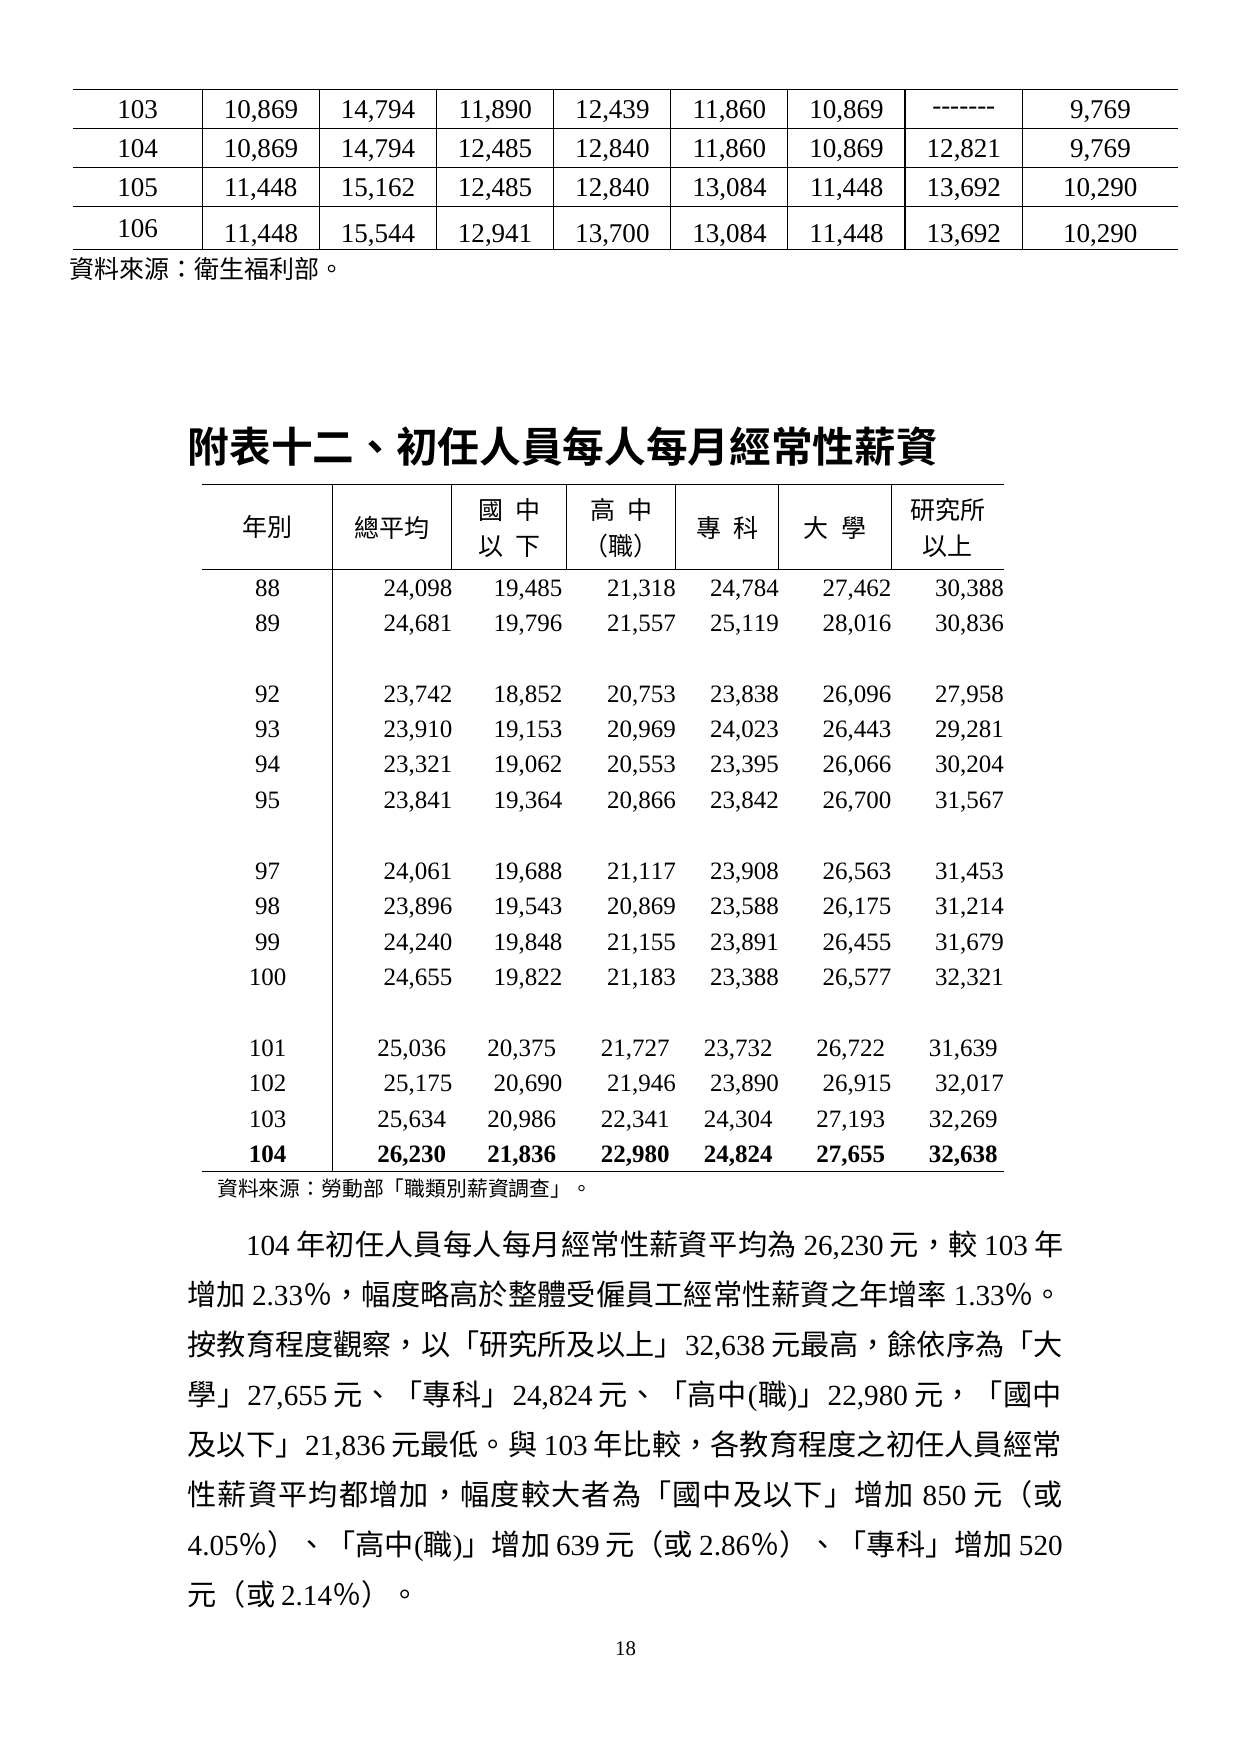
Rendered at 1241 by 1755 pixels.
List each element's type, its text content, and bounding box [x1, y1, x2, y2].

table_cell 19,485 [452, 570, 562, 604]
table_cell 20,753 [562, 675, 675, 711]
table_cell 24,304 [675, 1100, 778, 1136]
table_cell 26,443 [779, 711, 891, 746]
table_cell [675, 817, 778, 852]
table_cell 19,848 [452, 923, 562, 959]
table_cell 23,896 [333, 888, 452, 923]
table_cell 12,485 [437, 129, 553, 167]
table_cell 32,269 [891, 1100, 1003, 1136]
table_cell 103 [202, 1100, 332, 1136]
table_cell 27,655 [779, 1136, 891, 1171]
table_cell 9,769 [1023, 90, 1178, 128]
table_cell 24,098 [333, 570, 452, 604]
table_cell 20,553 [562, 746, 675, 782]
table_cell 89 [202, 605, 332, 640]
table_cell 104 [73, 129, 202, 167]
table_cell 10,869 [203, 90, 319, 128]
table_cell 23,321 [333, 746, 452, 782]
table_cell 19,822 [452, 959, 562, 994]
table_cell [779, 817, 891, 852]
table_cell 95 [202, 782, 332, 817]
table_cell [333, 640, 452, 675]
table_cell 20,866 [562, 782, 675, 817]
table_cell 12,485 [437, 168, 553, 206]
table_cell 100 [202, 959, 332, 994]
table_cell 27,958 [891, 675, 1003, 711]
table_cell 23,910 [333, 711, 452, 746]
table_cell [202, 640, 332, 675]
table_cell 31,639 [891, 1030, 1003, 1065]
table_cell 26,455 [779, 923, 891, 959]
table_cell 99 [202, 923, 332, 959]
table_cell [452, 994, 562, 1029]
table_cell 10,869 [788, 129, 904, 167]
table_cell 32,017 [891, 1065, 1003, 1100]
table_cell 24,023 [675, 711, 778, 746]
table_cell 19,062 [452, 746, 562, 782]
table_cell 9,769 [1023, 129, 1178, 167]
table_cell 23,732 [675, 1030, 778, 1065]
table_cell 13,084 [671, 168, 787, 206]
table_cell 21,557 [562, 605, 675, 640]
table_cell 24,784 [675, 570, 778, 604]
table_cell 21,946 [562, 1065, 675, 1100]
table_cell 24,240 [333, 923, 452, 959]
table_cell 97 [202, 853, 332, 888]
table_cell 26,722 [779, 1030, 891, 1065]
table_cell 19,153 [452, 711, 562, 746]
table_cell 11,890 [437, 90, 553, 128]
table_cell 25,119 [675, 605, 778, 640]
table_cell 11,448 [203, 168, 319, 206]
table_cell 10,290 [1023, 207, 1178, 248]
table_cell [562, 994, 675, 1029]
table_cell 24,681 [333, 605, 452, 640]
table_cell [891, 994, 1003, 1029]
table_cell [333, 994, 452, 1029]
table_cell 98 [202, 888, 332, 923]
table_cell 26,066 [779, 746, 891, 782]
table_cell 27,193 [779, 1100, 891, 1136]
table_cell 24,824 [675, 1136, 778, 1171]
table_cell [779, 640, 891, 675]
table_cell 25,175 [333, 1065, 452, 1100]
table_cell 11,448 [788, 168, 904, 206]
table_cell 104 [202, 1136, 332, 1171]
table_cell 20,375 [452, 1030, 562, 1065]
table_cell [675, 640, 778, 675]
table_cell 102 [202, 1065, 332, 1100]
table_cell 30,388 [891, 570, 1003, 604]
table_cell 23,838 [675, 675, 778, 711]
table_cell [675, 994, 778, 1029]
table_cell 12,840 [554, 168, 670, 206]
table_header 大 學 [779, 485, 891, 569]
table_cell 21,836 [452, 1136, 562, 1171]
table_cell [202, 994, 332, 1029]
table_cell 11,860 [671, 90, 787, 128]
table_cell 32,321 [891, 959, 1003, 994]
table_cell [333, 817, 452, 852]
table_header 總平均 [333, 485, 451, 569]
table_cell 28,016 [779, 605, 891, 640]
table_header 研究所 以上 [892, 485, 1003, 569]
table_cell 20,986 [452, 1100, 562, 1136]
table_cell 13,692 [906, 207, 1022, 248]
table_cell 105 [73, 168, 202, 206]
table_cell 23,908 [675, 853, 778, 888]
table_cell [891, 640, 1003, 675]
table_cell 13,692 [906, 168, 1022, 206]
table_cell 26,915 [779, 1065, 891, 1100]
table_cell 11,448 [203, 207, 319, 248]
table_cell 25,036 [333, 1030, 452, 1065]
table_cell 24,061 [333, 853, 452, 888]
table_cell 19,543 [452, 888, 562, 923]
table_cell 19,688 [452, 853, 562, 888]
table_cell 27,462 [779, 570, 891, 604]
table_cell 24,655 [333, 959, 452, 994]
table_cell 30,204 [891, 746, 1003, 782]
table_cell 12,840 [554, 129, 670, 167]
table_cell [562, 640, 675, 675]
text 附表十二、初任人員每人每月經常性薪資 [187, 429, 1063, 471]
table_header 國 中 以 下 [452, 485, 566, 569]
table_cell 21,117 [562, 853, 675, 888]
table_cell [779, 994, 891, 1029]
table_cell 31,567 [891, 782, 1003, 817]
table_cell 18,852 [452, 675, 562, 711]
table_cell 10,869 [788, 90, 904, 128]
table_cell 26,096 [779, 675, 891, 711]
table_cell 88 [202, 570, 332, 604]
table_cell [562, 817, 675, 852]
table_cell 19,796 [452, 605, 562, 640]
table_cell 12,439 [554, 90, 670, 128]
table_cell 31,679 [891, 923, 1003, 959]
table_cell [202, 817, 332, 852]
table_cell 14,794 [320, 129, 436, 167]
table_cell 21,155 [562, 923, 675, 959]
table_cell 32,638 [891, 1136, 1003, 1171]
table_cell 22,341 [562, 1100, 675, 1136]
table_cell 11,860 [671, 129, 787, 167]
table_cell 26,175 [779, 888, 891, 923]
table_cell 19,364 [452, 782, 562, 817]
table_cell 106 [73, 207, 202, 248]
table_cell 23,388 [675, 959, 778, 994]
table_cell 26,230 [333, 1136, 452, 1171]
table_cell 23,588 [675, 888, 778, 923]
table_cell 29,281 [891, 711, 1003, 746]
table_cell 94 [202, 746, 332, 782]
table_cell 26,700 [779, 782, 891, 817]
table_cell 10,869 [203, 129, 319, 167]
table_cell 20,969 [562, 711, 675, 746]
table_cell 12,821 [906, 129, 1022, 167]
table_cell 12,941 [437, 207, 553, 248]
table_cell 14,794 [320, 90, 436, 128]
table_cell 21,183 [562, 959, 675, 994]
table_cell 31,214 [891, 888, 1003, 923]
table_cell 15,162 [320, 168, 436, 206]
text 資料來源：勞動部「職類別薪資調查」。 [187, 1172, 1063, 1202]
table_cell 23,395 [675, 746, 778, 782]
table_cell [891, 817, 1003, 852]
text 104年初任人員每人每月經常性薪資平均為26,230元，較103年增加2.33％，幅度略高於整體受僱員工經常性薪資之年增率1.33％。按教育程度觀察，以「研究所及以上」32,638元最高，餘依序為「大學」27,655元、「專科」24,824元、「高中(職)」22,980元，「國中及以下」21,836元最低。與103年比較，各教育程度之初任人員經常性薪資平均都增加，幅度較大者為「國中及以下」增加850元（或4.05％）、「高中(職)」增加639元（或2.86％）、「專科」增加520元（或2.14％）。 [187, 1215, 1063, 1615]
table_cell 26,577 [779, 959, 891, 994]
table_cell 26,563 [779, 853, 891, 888]
table_cell 31,453 [891, 853, 1003, 888]
table_header 專 科 [676, 485, 778, 569]
table_cell 23,890 [675, 1065, 778, 1100]
table_cell 20,869 [562, 888, 675, 923]
table_cell 25,634 [333, 1100, 452, 1136]
table_cell 23,891 [675, 923, 778, 959]
table_cell 21,318 [562, 570, 675, 604]
table_cell 13,084 [671, 207, 787, 248]
table_cell 23,841 [333, 782, 452, 817]
table_cell 10,290 [1023, 168, 1178, 206]
text 資料來源：衛生福利部。 [69, 249, 1063, 286]
table_cell 11,448 [788, 207, 904, 248]
table_cell 13,700 [554, 207, 670, 248]
table_cell 30,836 [891, 605, 1003, 640]
table_cell 23,842 [675, 782, 778, 817]
table_cell [452, 817, 562, 852]
table_cell [452, 640, 562, 675]
table_cell 93 [202, 711, 332, 746]
table_cell 22,980 [562, 1136, 675, 1171]
table_cell ------- [906, 90, 1022, 128]
table_cell 23,742 [333, 675, 452, 711]
table_cell 20,690 [452, 1065, 562, 1100]
table_cell 21,727 [562, 1030, 675, 1065]
table_cell 92 [202, 675, 332, 711]
table_cell 101 [202, 1030, 332, 1065]
table_cell 15,544 [320, 207, 436, 248]
table_header 高 中 （職） [567, 485, 675, 569]
table_header 年別 [202, 485, 332, 569]
table_cell 103 [73, 90, 202, 128]
